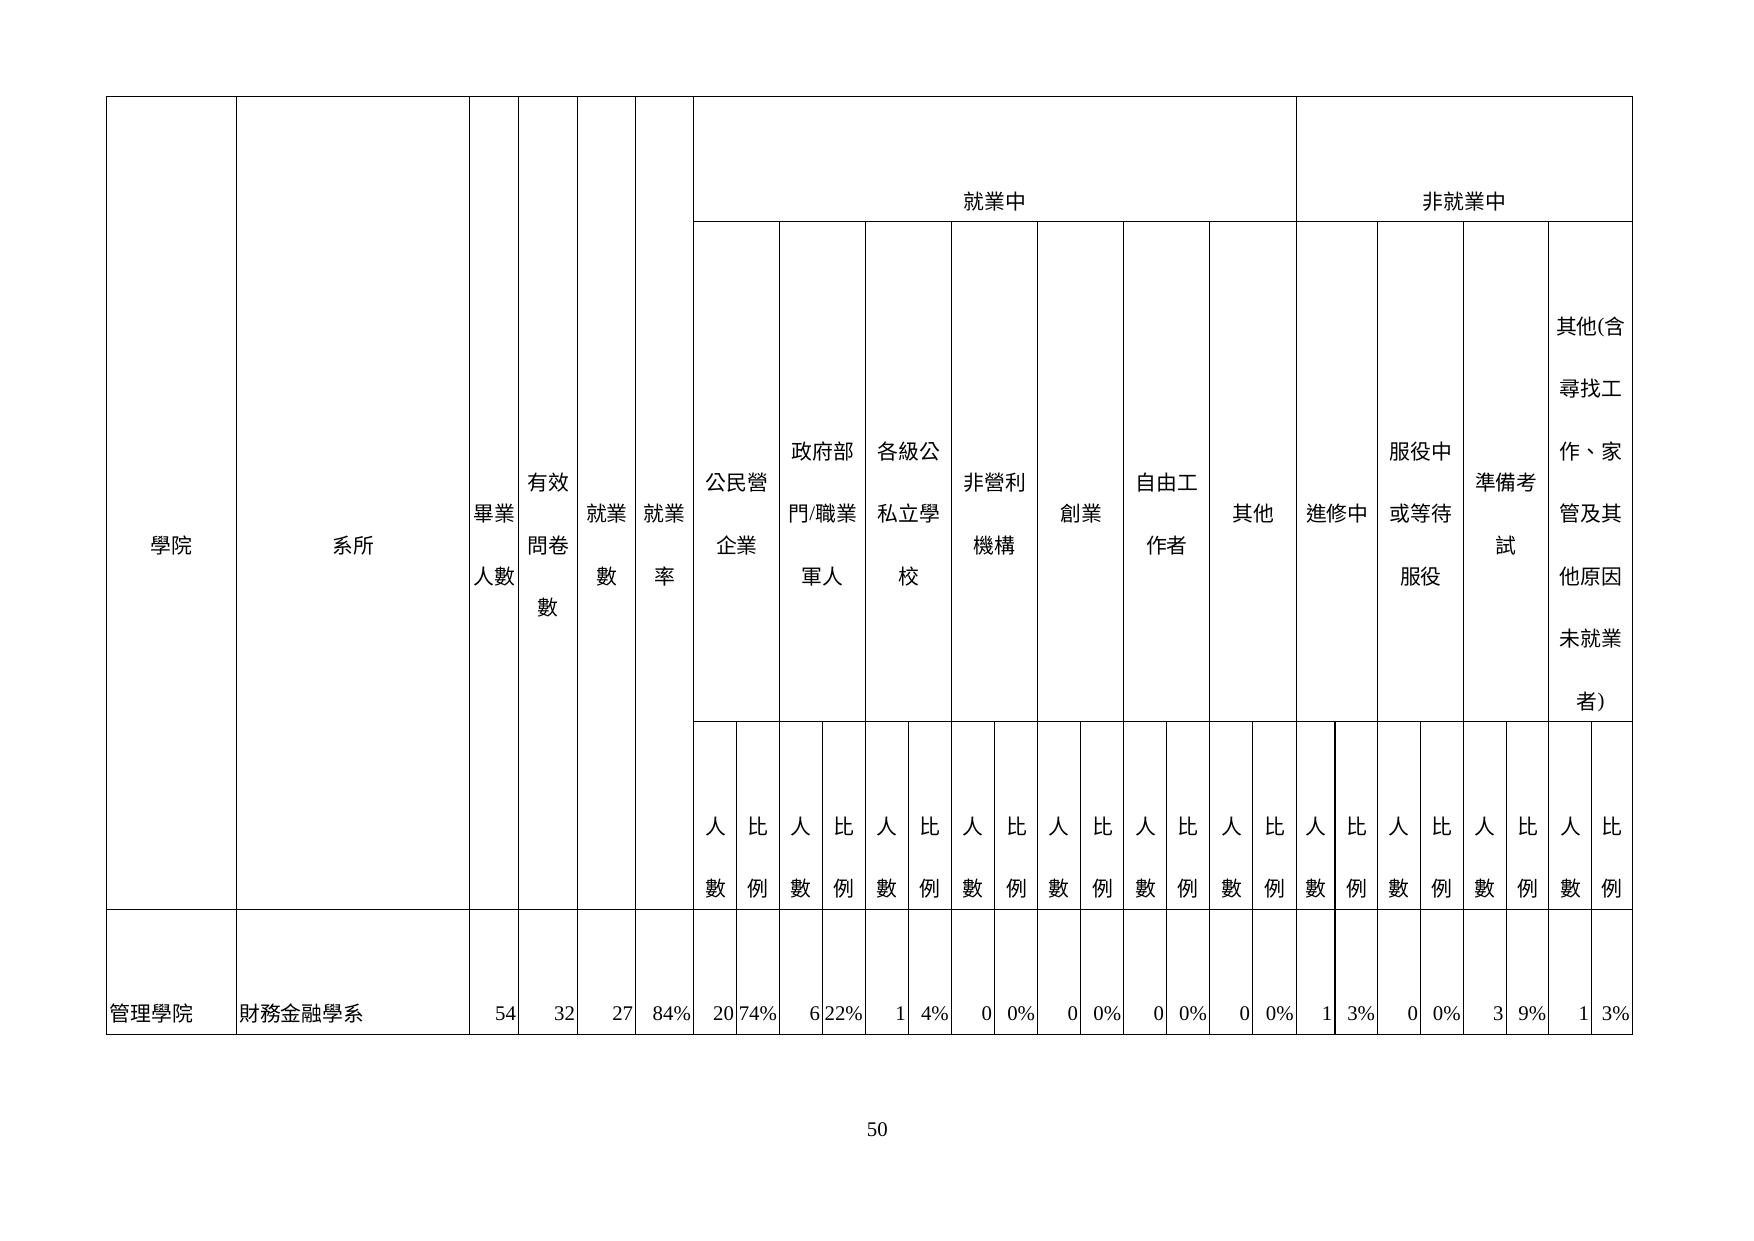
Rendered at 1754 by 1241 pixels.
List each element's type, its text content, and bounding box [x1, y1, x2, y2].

table_cell 0% [1167, 910, 1209, 1033]
table_cell 1 [1549, 910, 1591, 1033]
table_header 畢業人數 [470, 97, 518, 908]
table_cell 84% [636, 910, 693, 1033]
table_cell 9% [1507, 910, 1548, 1033]
table_header 就業中 [694, 97, 1296, 221]
table_cell 0 [1124, 910, 1166, 1033]
table_cell 0 [1378, 910, 1420, 1033]
table_cell 人數 [952, 722, 994, 908]
table_cell 自由工作者 [1124, 222, 1209, 721]
table_cell 服役中或等待服役 [1378, 222, 1463, 721]
table_cell 3% [1592, 910, 1632, 1033]
table_cell 3% [1336, 910, 1377, 1033]
table_cell 比例 [737, 722, 779, 908]
table_cell 1 [866, 910, 908, 1033]
table_cell 其他 [1210, 222, 1296, 721]
table_cell 比例 [1336, 722, 1377, 908]
table_cell 政府部門/職業軍人 [780, 222, 865, 721]
table_cell 0 [1210, 910, 1252, 1033]
table_cell 27 [578, 910, 635, 1033]
table_cell 人數 [1549, 722, 1591, 908]
table_cell 人數 [694, 722, 736, 908]
table_cell 人數 [1210, 722, 1252, 908]
table_cell 32 [519, 910, 577, 1033]
table_cell 比例 [1592, 722, 1632, 908]
table_cell 比例 [909, 722, 951, 908]
table_cell 22% [823, 910, 865, 1033]
table_cell 0 [952, 910, 994, 1033]
table_cell 比例 [1253, 722, 1296, 908]
table_cell 各級公私立學校 [866, 222, 951, 721]
table_cell 0% [1253, 910, 1296, 1033]
table_cell 0% [995, 910, 1037, 1033]
table_cell 3 [1464, 910, 1506, 1033]
table_cell 其他(含尋找工作、家管及其他原因未就業者) [1549, 222, 1632, 721]
table_cell 74% [737, 910, 779, 1033]
table_cell 管理學院 [107, 910, 236, 1033]
table_cell 比例 [1167, 722, 1209, 908]
table_cell 非營利機構 [952, 222, 1037, 721]
table_cell 人數 [1124, 722, 1166, 908]
table_cell 創業 [1038, 222, 1123, 721]
table_cell 人數 [1297, 722, 1334, 908]
table_cell 54 [470, 910, 518, 1033]
table_cell 0% [1421, 910, 1463, 1033]
table_cell 準備考試 [1464, 222, 1548, 721]
table_cell 人數 [1378, 722, 1420, 908]
table_cell 4% [909, 910, 951, 1033]
table_header 有效問卷數 [519, 97, 577, 908]
table_header 系所 [237, 97, 469, 908]
table_cell 公民營企業 [694, 222, 779, 721]
table_cell 人數 [1464, 722, 1506, 908]
table_header 非就業中 [1297, 97, 1632, 221]
table_cell 比例 [1421, 722, 1463, 908]
table_cell 0 [1038, 910, 1080, 1033]
table_header 就業率 [636, 97, 693, 908]
table_cell 比例 [1507, 722, 1548, 908]
table_cell 比例 [995, 722, 1037, 908]
table_header 就業數 [578, 97, 635, 908]
table_cell 人數 [780, 722, 822, 908]
table_cell 比例 [1081, 722, 1123, 908]
table_cell 人數 [866, 722, 908, 908]
table_cell 1 [1297, 910, 1334, 1033]
table_header 學院 [107, 97, 236, 908]
table_cell 比例 [823, 722, 865, 908]
table_cell 人數 [1038, 722, 1080, 908]
table_cell 進修中 [1297, 222, 1377, 721]
table_cell 財務金融學系 [237, 910, 469, 1033]
table_cell 20 [694, 910, 736, 1033]
table_cell 0% [1081, 910, 1123, 1033]
table_cell 6 [780, 910, 822, 1033]
